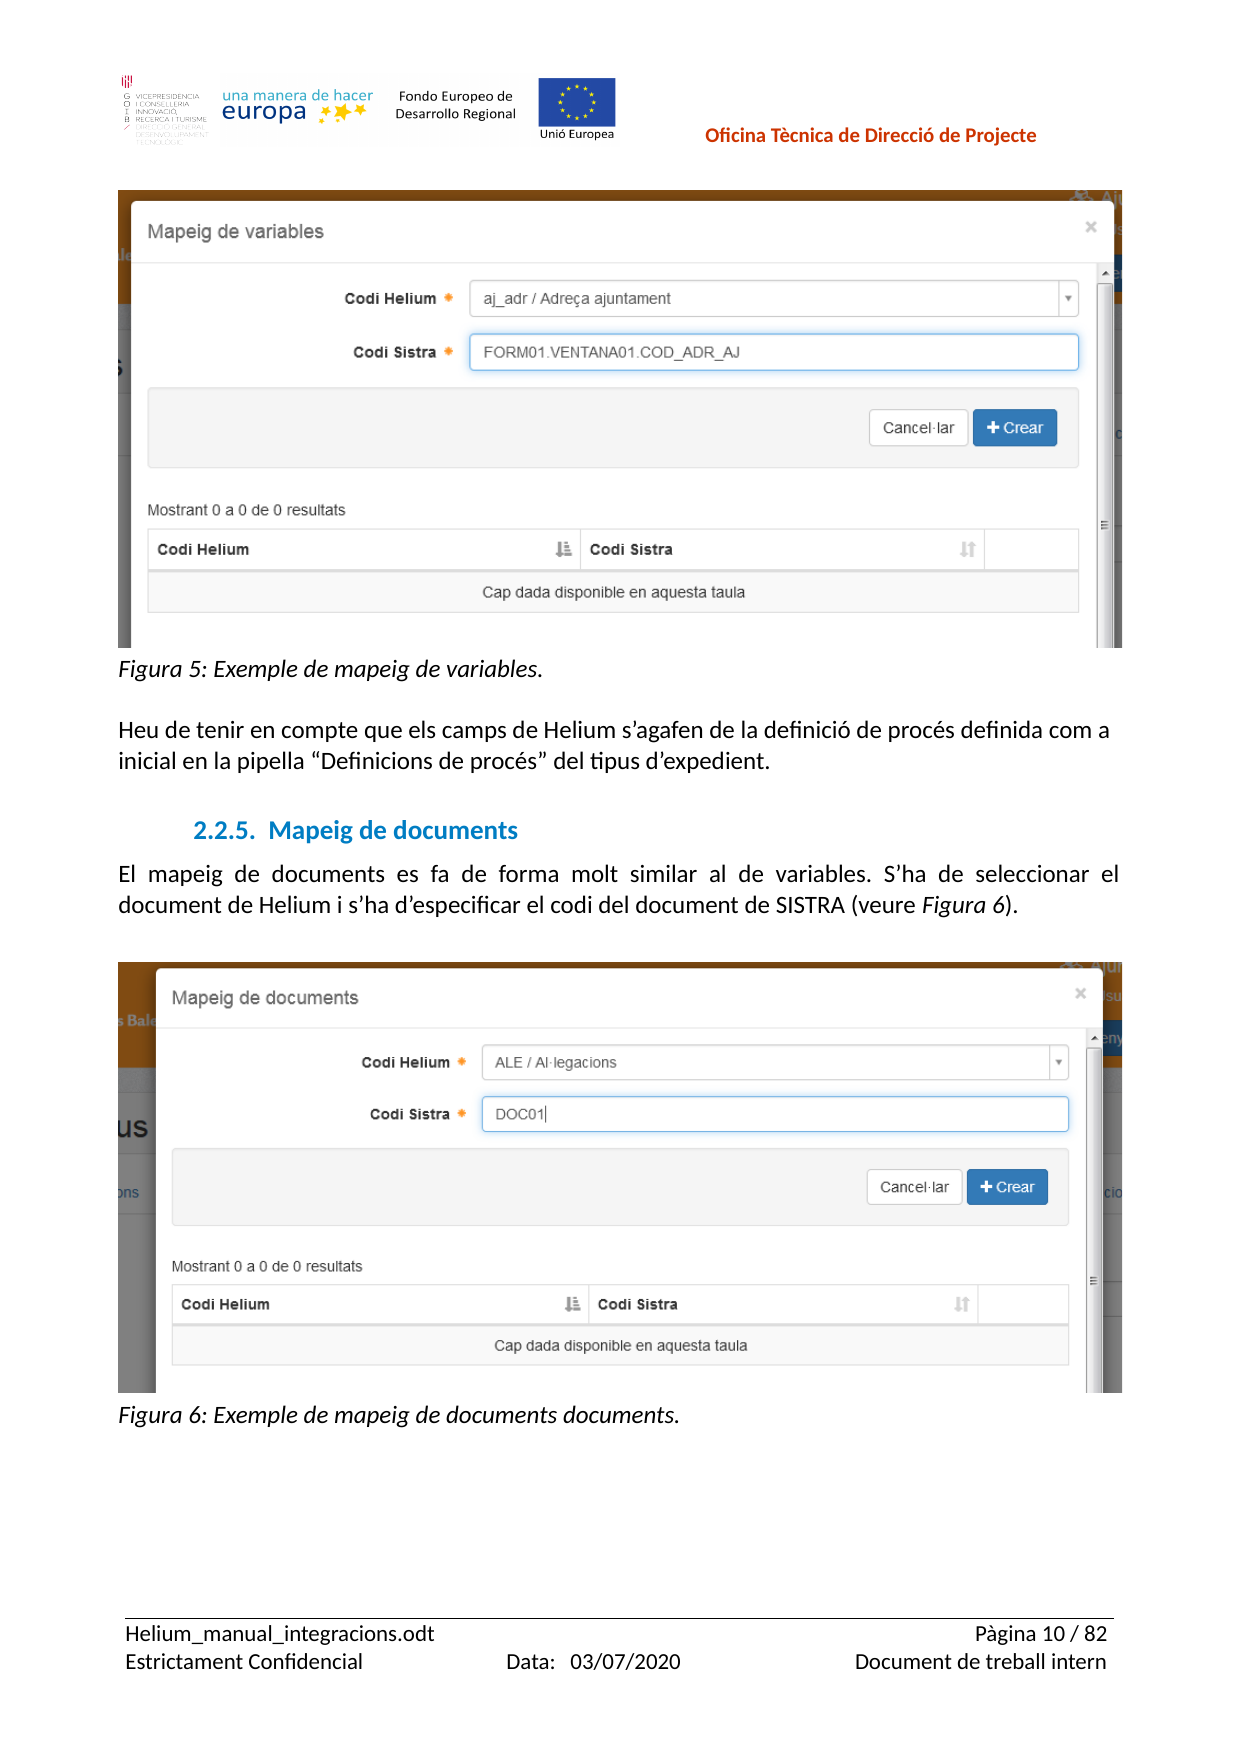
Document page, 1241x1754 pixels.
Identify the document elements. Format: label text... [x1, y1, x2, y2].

subtitle Mapeig de documents [193, 813, 1122, 846]
picture [118, 73, 213, 147]
text El mapeig de documents es fa de forma molt similar al de variables. S’ha de seleccionar el document de Helium i s’ha d’especificar el codi del document de SISTRA (veure Figura 6). [118, 859, 1122, 920]
text Heu de tenir en compte que els camps de Helium s’agafen de la definició de procés definida com a inicial en la pipella “Definicions de procés” del tipus d’expedient. [118, 714, 1122, 776]
text Figura 6: Exemple de mapeig de documents documents. [118, 1393, 1122, 1429]
picture [219, 73, 621, 147]
picture [118, 190, 1123, 648]
picture [118, 962, 1123, 1393]
text Figura 5: Exemple de mapeig de variables. [118, 648, 1122, 684]
